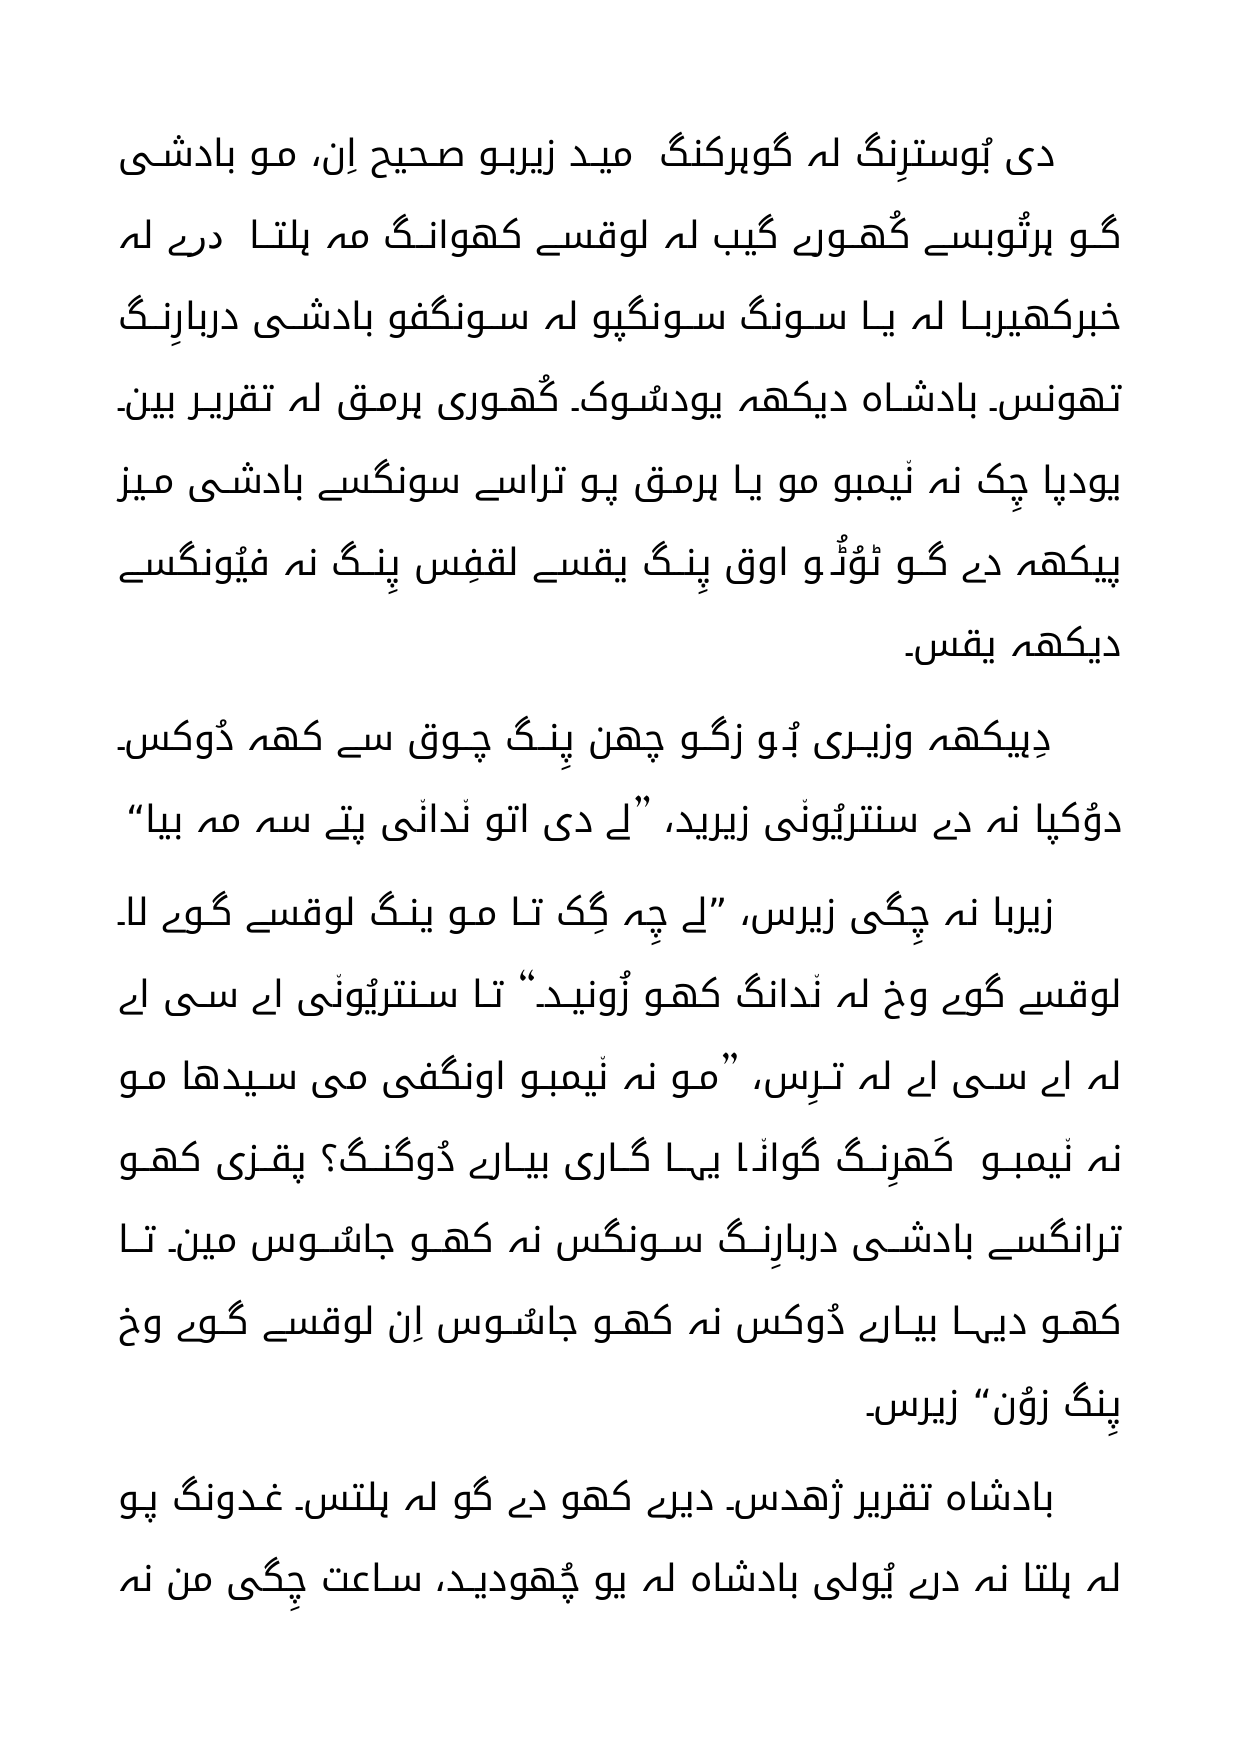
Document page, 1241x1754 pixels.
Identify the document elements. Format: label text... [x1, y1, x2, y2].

text بادشاہ تقریر ژھدس۔ دیرے کھو دے گو لہ ہلتس۔ غدونگ پو لہ ہلتا نہ درے یُولی بادشاہ لہ یو چُھودید، ساعت چِگی من نہ [118, 1462, 1122, 1615]
text زیربا نہ چِگی زیرس، ”لے چِہ گِک تا مو ینگ لوقسے گوے لا۔ لوقسے گوے وخ لہ ن٘دانگ کھو زُونید۔“ تا سنتریُون٘ی اے سی اے لہ اے سی اے لہ ترِس، ”مو نہ ن٘یمبو اونگفی می سیدھا مو نہ ن٘یمبو کَھرِنگ گوان٘ا یہا گاری بیارے دُوگنگ؟ پقزی کھو ترانگسے بادشی دربارِنگ سونگس نہ کھو جاسُوس مین۔ تا کھو دیہا بیارے دُوکس نہ کھو جاسُوس اِن لوقسے گوے وخ پِنگ زوُن“ زیرس۔ [118, 878, 1122, 1439]
text دِہیکھہ وزیری بُو زگو چھن پِنگ چوق سے کھہ دُوکس۔ دوُکپا نہ دے سنتریُون٘ی زیرید، ”لے دی اتو ن٘دان٘ی پتے سہ مہ بیا“ [118, 702, 1122, 855]
text دی بُوسترِنگ لہ گوہرکنگ مید زیربو صحیح اِن، مو بادشی گو ہرتُوبسے کُھورے گیب لہ لوقسے کھوانگ مہ ہلتا درے لہ خبرکھیربا لہ یا سونگ سونگپو لہ سونگفو بادشی دربارِنگ تھونس۔ بادشاہ دیکھہ یودسُوک۔ کُھوری ہرمق لہ تقریر بین۔ یودپا چِک نہ ن٘یمبو مو یا ہرمق پو تراسے سونگسے بادشی میز پیکھہ دے گو ٹوُٹُو اوق پِنگ یقسے لقفِس پِنگ نہ فیُونگسے دیکھہ یقس۔ [118, 118, 1122, 680]
